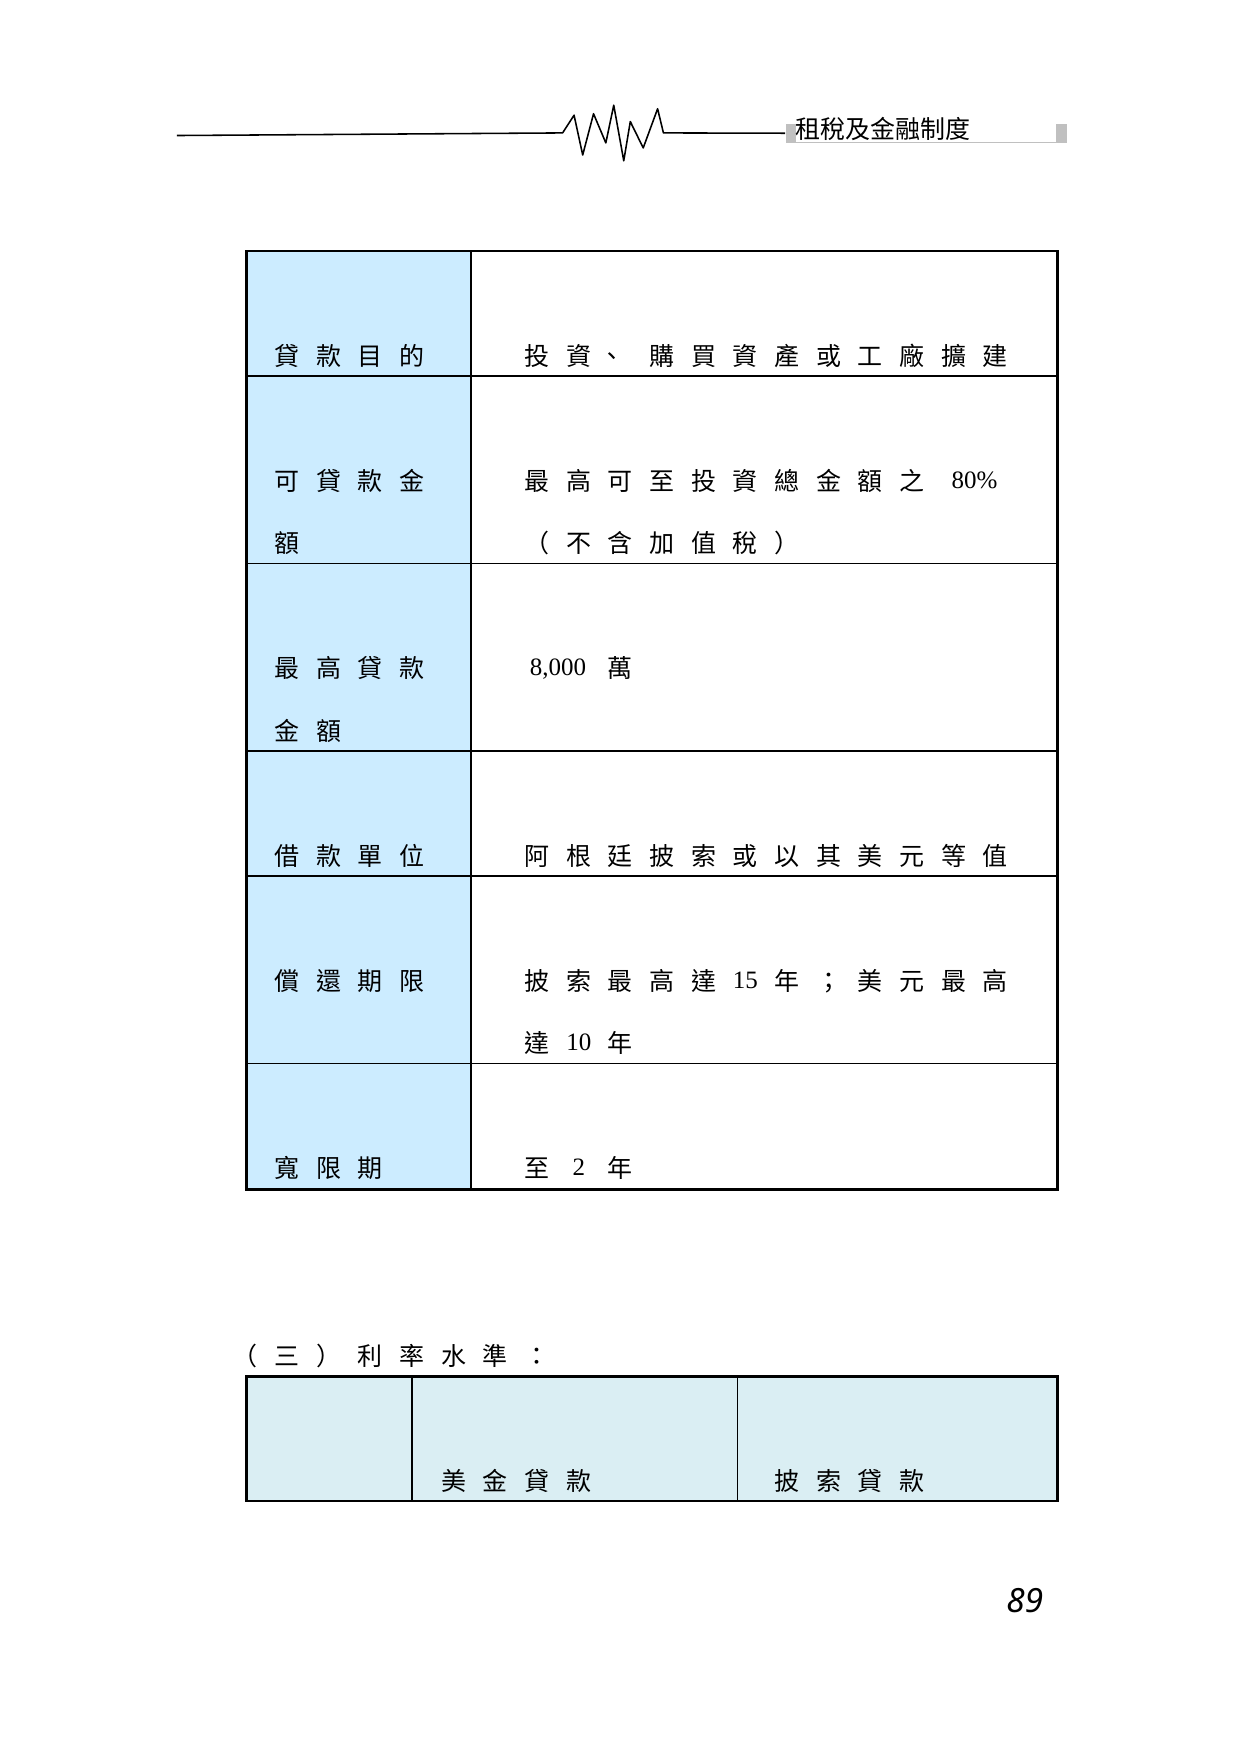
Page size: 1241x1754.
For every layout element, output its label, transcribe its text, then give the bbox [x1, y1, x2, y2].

table_cell 借款單位 [248, 752, 470, 875]
table_cell 貸款目的 [248, 252, 470, 375]
table_cell 寬限期 [248, 1064, 470, 1188]
table_cell 至2年 [472, 1064, 1056, 1188]
table_cell 披索最高達15年；美元最高達10年 [472, 877, 1056, 1063]
table_cell 償還期限 [248, 877, 470, 1063]
table_header [248, 1378, 411, 1500]
table_cell 投資、購買資產或工廠擴建 [472, 252, 1056, 375]
table_cell 阿根廷披索或以其美元等值 [472, 752, 1056, 875]
text （三）利率水準： [207, 1313, 1058, 1375]
table_header 美金貸款 [413, 1378, 737, 1500]
table_header 披索貸款 [738, 1378, 1056, 1500]
table_cell 8,000萬 [472, 564, 1056, 750]
table_cell 可貸款金額 [248, 377, 470, 563]
table_cell 最高貸款金額 [248, 564, 470, 750]
table_cell 最高可至投資總金額之80%（不含加值稅） [472, 377, 1056, 563]
